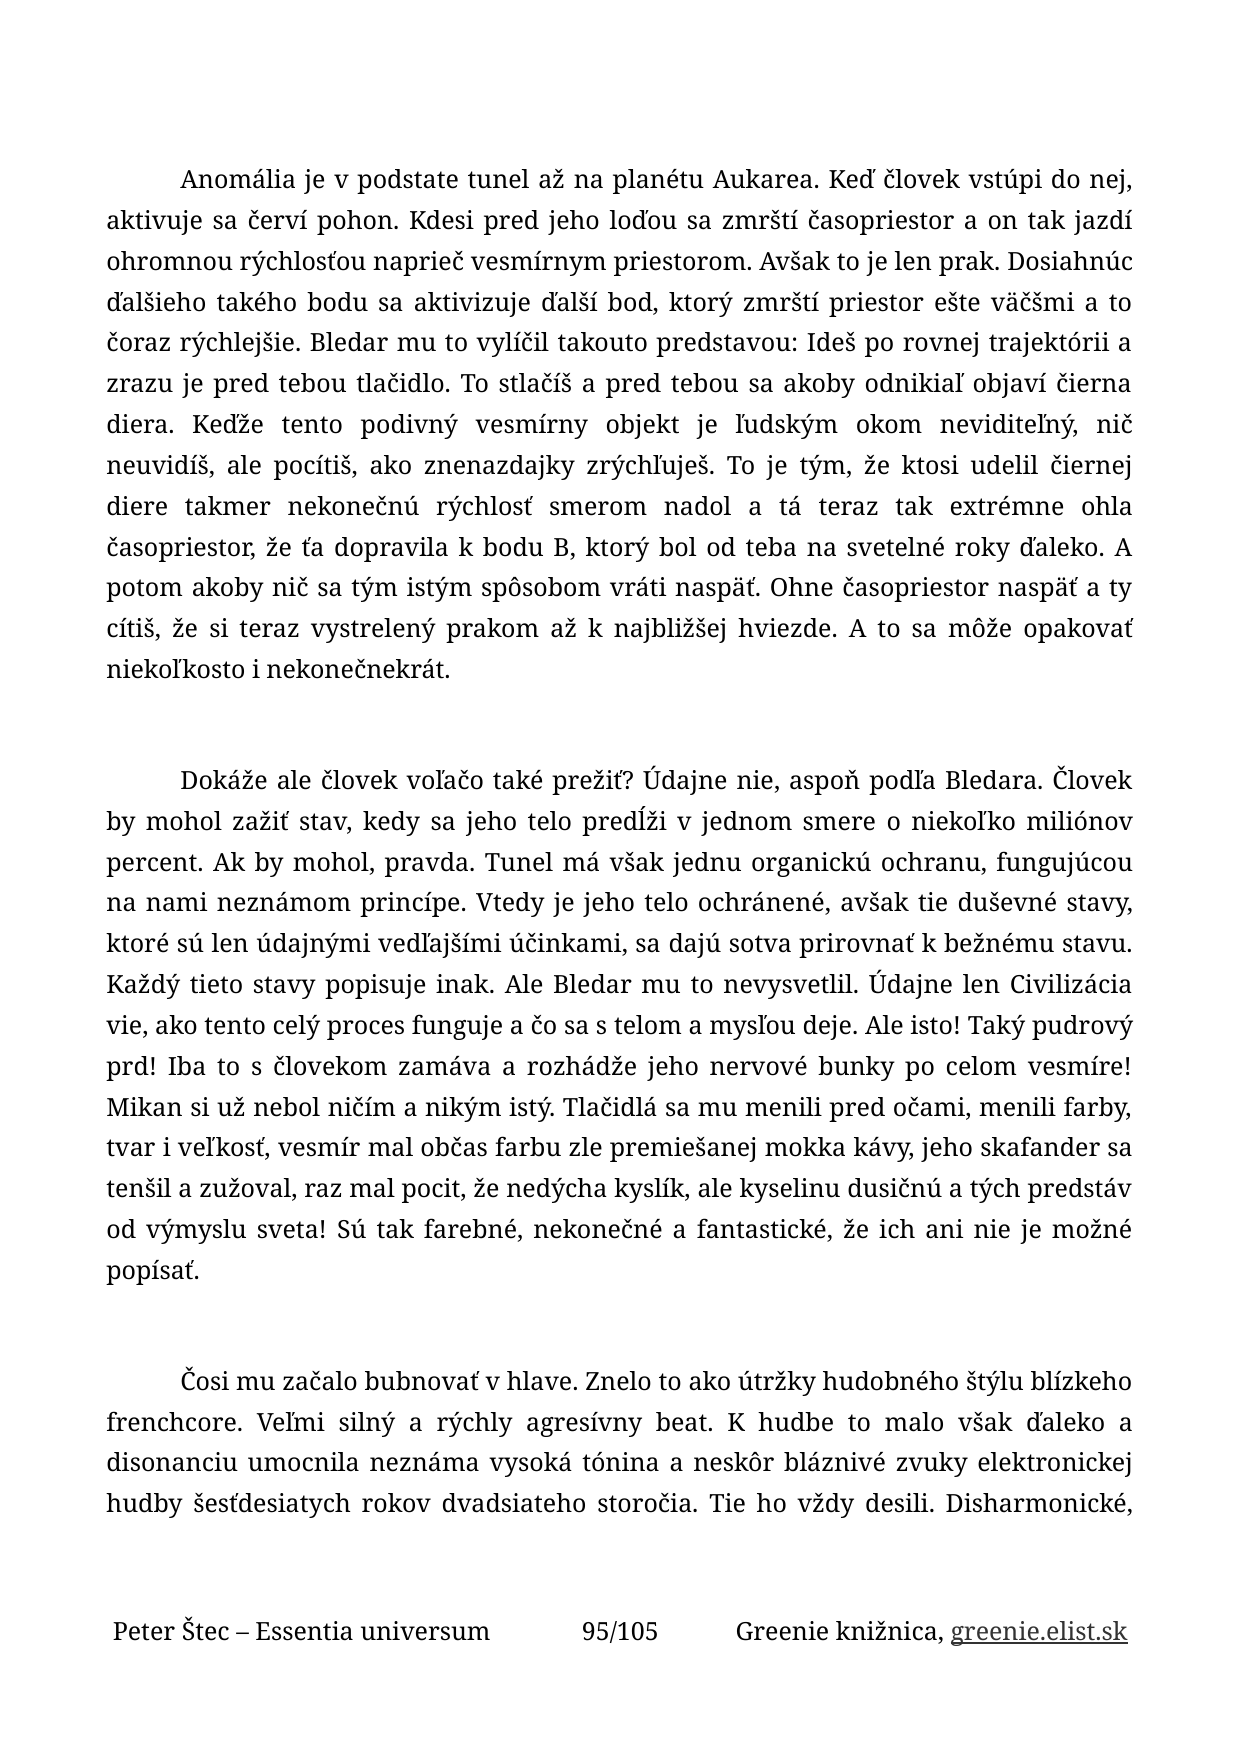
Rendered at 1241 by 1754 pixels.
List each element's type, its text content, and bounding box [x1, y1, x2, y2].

text Dokáže ale človek voľačo také prežiť? Údajne nie, aspoň podľa Bledara. Človek by mohol zažiť stav, kedy sa jeho telo predĺži v jednom smere o niekoľko miliónov percent. Ak by mohol, pravda. Tunel má však jednu organickú ochranu, fungujúcou na nami neznámom princípe. Vtedy je jeho telo ochránené, avšak tie duševné stavy, ktoré sú len údajnými vedľajšími účinkami, sa dajú sotva prirovnať k bežnému stavu. Každý tieto stavy popisuje inak. Ale Bledar mu to nevysvetlil. Údajne len Civilizácia vie, ako tento celý proces funguje a čo sa s telom a mysľou deje. Ale isto! Taký pudrový prd! Iba to s človekom zamáva a rozhádže jeho nervové bunky po celom vesmíre! Mikan si už nebol ničím a nikým istý. Tlačidlá sa mu menili pred očami, menili farby, tvar i veľkosť, vesmír mal občas farbu zle premiešanej mokka kávy, jeho skafander sa tenšil a zužoval, raz mal pocit, že nedýcha kyslík, ale kyselinu dusičnú a tých predstáv od výmyslu sveta! Sú tak farebné, nekonečné a fantastické, že ich ani nie je možné popísať. [106, 762, 1134, 1287]
text Čosi mu začalo bubnovať v hlave. Znelo to ako útržky hudobného štýlu blízkeho frenchcore. Veľmi silný a rýchly agresívny beat. K hudbe to malo však ďaleko a disonanciu umocnila neznáma vysoká tónina a neskôr bláznivé zvuky elektronickej hudby šesťdesiatych rokov dvadsiateho storočia. Tie ho vždy desili. Disharmonické, [106, 1363, 1134, 1520]
text Anomália je v podstate tunel až na planétu Aukarea. Keď človek vstúpi do nej, aktivuje sa červí pohon. Kdesi pred jeho loďou sa zmrští časopriestor a on tak jazdí ohromnou rýchlosťou naprieč vesmírnym priestorom. Avšak to je len prak. Dosiahnúc ďalšieho takého bodu sa aktivizuje ďalší bod, ktorý zmrští priestor ešte väčšmi a to čoraz rýchlejšie. Bledar mu to vylíčil takouto predstavou: Ideš po rovnej trajektórii a zrazu je pred tebou tlačidlo. To stlačíš a pred tebou sa akoby odnikiaľ objaví čierna diera. Keďže tento podivný vesmírny objekt je ľudským okom neviditeľný, nič neuvidíš, ale pocítiš, ako znenazdajky zrýchľuješ. To je tým, že ktosi udelil čiernej diere takmer nekonečnú rýchlosť smerom nadol a tá teraz tak extrémne ohla časopriestor, že ťa dopravila k bodu B, ktorý bol od teba na svetelné roky ďaleko. A potom akoby nič sa tým istým spôsobom vráti naspäť. Ohne časopriestor naspäť a ty cítiš, že si teraz vystrelený prakom až k najbližšej hviezde. A to sa môže opakovať niekoľkosto i nekonečnekrát. [106, 162, 1134, 686]
